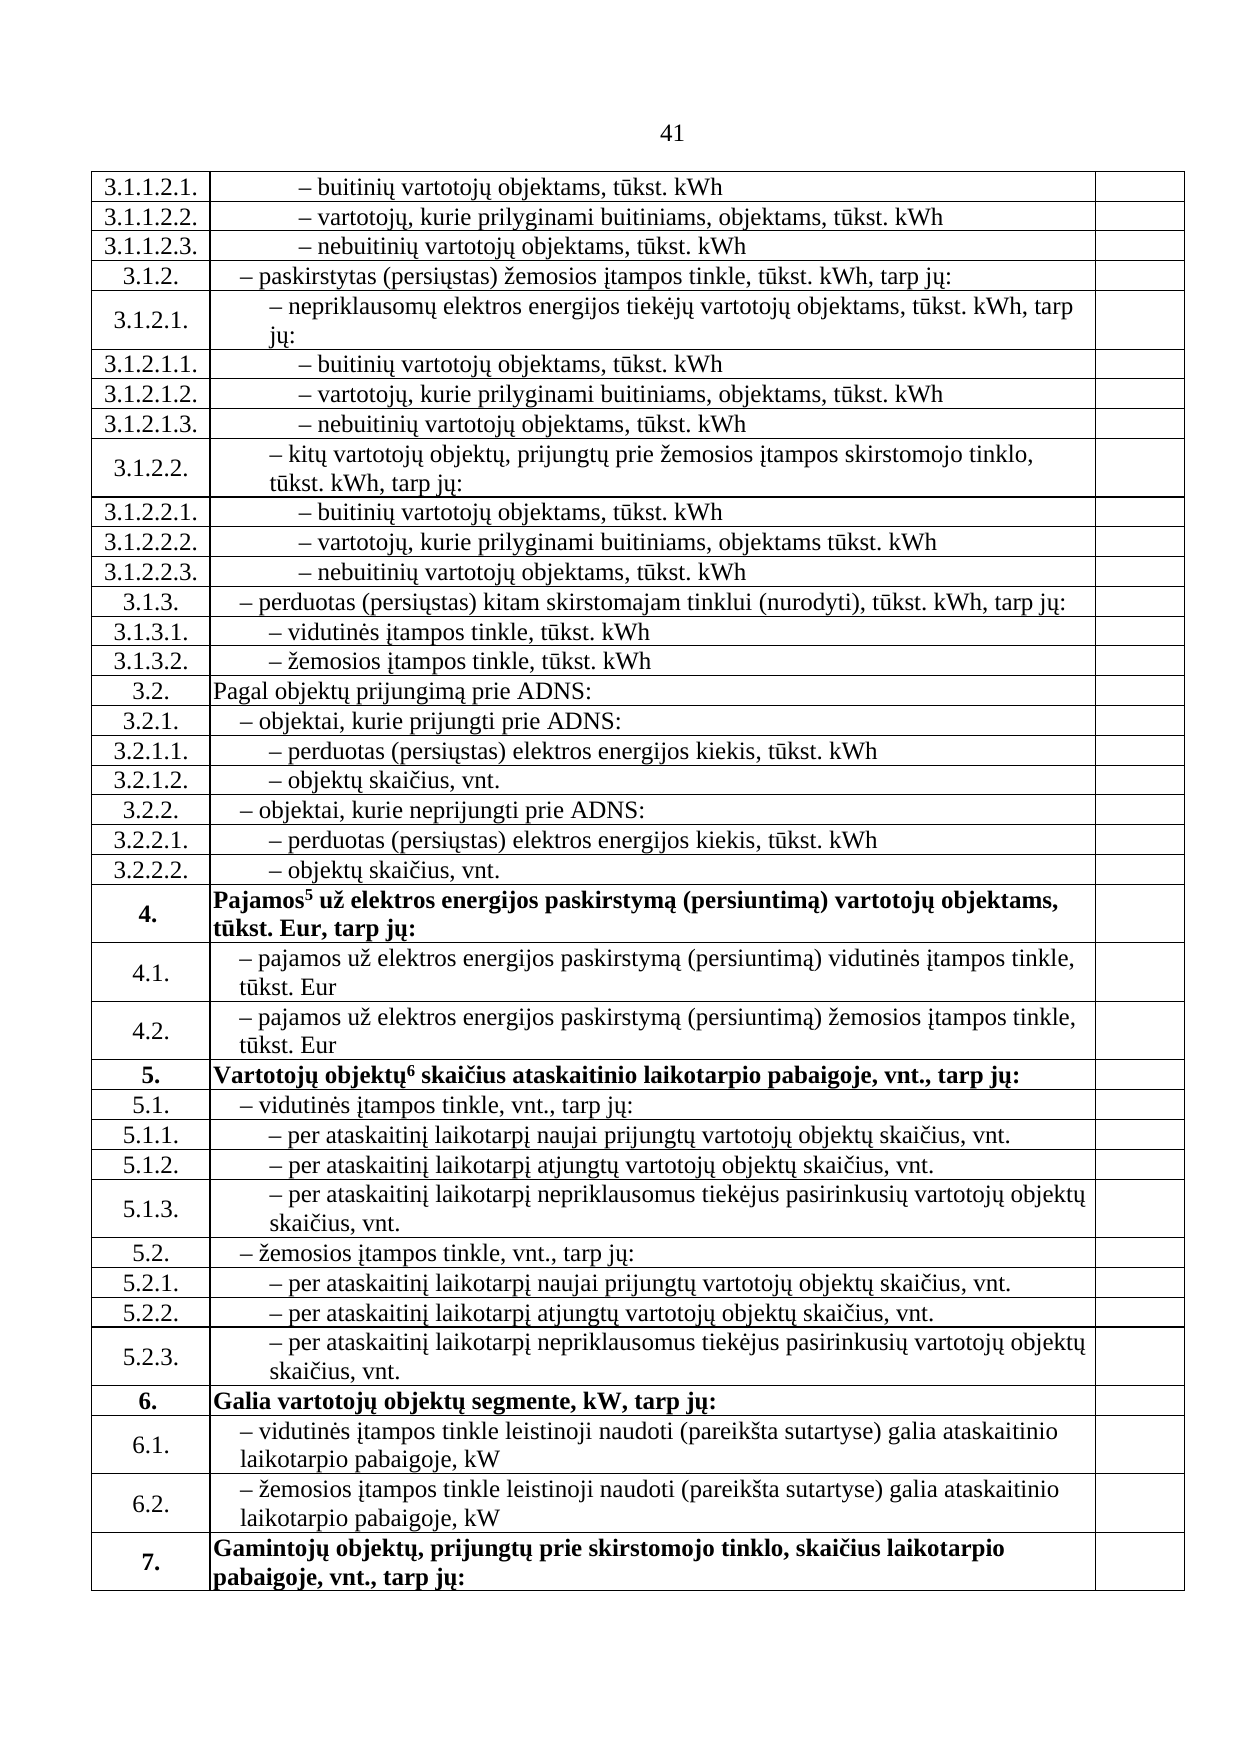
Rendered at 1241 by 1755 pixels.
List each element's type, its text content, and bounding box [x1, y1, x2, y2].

table_cell 3.2.1. [92, 706, 209, 735]
table_cell Galia vartotojų objektų segmente, kW, tarp jų: [211, 1386, 1095, 1415]
table_cell – per ataskaitinį laikotarpį atjungtų vartotojų objektų skaičius, vnt. [211, 1150, 1095, 1178]
table_cell 3.2.1.1. [92, 736, 209, 764]
table_cell – perduotas (persiųstas) elektros energijos kiekis, tūkst. kWh [211, 736, 1095, 764]
table_cell 5. [92, 1060, 209, 1089]
table_cell [1096, 943, 1184, 1001]
table_cell 6.1. [92, 1416, 209, 1473]
table_cell 3.1.3.2. [92, 646, 209, 675]
table_cell – vidutinės įtampos tinkle, vnt., tarp jų: [211, 1090, 1095, 1119]
table_cell – vartotojų, kurie prilyginami buitiniams, objektams tūkst. kWh [211, 527, 1095, 556]
table_cell – vartotojų, kurie prilyginami buitiniams, objektams, tūkst. kWh [211, 202, 1095, 230]
table_cell – vidutinės įtampos tinkle leistinoji naudoti (pareikšta sutartyse) galia ataskaitinio laikotarpio pabaigoje, kW [211, 1416, 1095, 1473]
table_cell [1096, 1386, 1184, 1415]
table_cell [1096, 439, 1184, 496]
table_cell – vidutinės įtampos tinkle, tūkst. kWh [211, 617, 1095, 645]
table_cell 6. [92, 1386, 209, 1415]
table_cell [1096, 1416, 1184, 1473]
table_cell Vartotojų objektų6 skaičius ataskaitinio laikotarpio pabaigoje, vnt., tarp jų: [211, 1060, 1095, 1089]
table_cell 4.1. [92, 943, 209, 1001]
table_cell Pajamos5 už elektros energijos paskirstymą (persiuntimą) vartotojų objektams, tūkst. Eur, tarp jų: [211, 885, 1095, 942]
table_cell [1096, 1180, 1184, 1237]
table_cell – per ataskaitinį laikotarpį naujai prijungtų vartotojų objektų skaičius, vnt. [211, 1268, 1095, 1297]
table_cell 4. [92, 885, 209, 942]
table_cell [1096, 1238, 1184, 1267]
table_cell [1096, 1090, 1184, 1119]
table_cell 3.1.2.1. [92, 291, 209, 348]
table_cell [1096, 676, 1184, 705]
table_cell 3.1.2.2. [92, 439, 209, 496]
table_cell [1096, 795, 1184, 824]
table_cell [1096, 172, 1184, 201]
table_cell – žemosios įtampos tinkle leistinoji naudoti (pareikšta sutartyse) galia ataskaitinio laikotarpio pabaigoje, kW [211, 1474, 1095, 1532]
table_cell 3.1.1.2.1. [92, 172, 209, 201]
table_cell – buitinių vartotojų objektams, tūkst. kWh [211, 350, 1095, 378]
table_cell 5.2. [92, 1238, 209, 1267]
table_cell 3.1.2.2.1. [92, 498, 209, 526]
table_cell 3.1.3.1. [92, 617, 209, 645]
table_cell 5.1.3. [92, 1180, 209, 1237]
table_cell 4.2. [92, 1002, 209, 1059]
table_cell 3.2.2.1. [92, 825, 209, 854]
table_cell [1096, 855, 1184, 884]
table_cell 3.2. [92, 676, 209, 705]
table_cell – per ataskaitinį laikotarpį naujai prijungtų vartotojų objektų skaičius, vnt. [211, 1120, 1095, 1149]
table_cell [1096, 1150, 1184, 1178]
table_cell [1096, 202, 1184, 230]
table_cell [1096, 1298, 1184, 1326]
table_cell Pagal objektų prijungimą prie ADNS: [211, 676, 1095, 705]
table_cell [1096, 825, 1184, 854]
table_cell [1096, 736, 1184, 764]
table_cell 3.2.1.2. [92, 766, 209, 794]
table_cell 5.2.1. [92, 1268, 209, 1297]
table_cell – žemosios įtampos tinkle, tūkst. kWh [211, 646, 1095, 675]
table_cell [1096, 766, 1184, 794]
table_cell [1096, 706, 1184, 735]
table_cell – objektų skaičius, vnt. [211, 766, 1095, 794]
table_cell – pajamos už elektros energijos paskirstymą (persiuntimą) vidutinės įtampos tinkle, tūkst. Eur [211, 943, 1095, 1001]
table_cell [1096, 261, 1184, 290]
table_cell [1096, 498, 1184, 526]
table_cell 3.1.2.1.2. [92, 379, 209, 408]
table_cell – per ataskaitinį laikotarpį atjungtų vartotojų objektų skaičius, vnt. [211, 1298, 1095, 1326]
table_cell 3.1.2.2.3. [92, 557, 209, 586]
table_cell 5.1. [92, 1090, 209, 1119]
table_cell – vartotojų, kurie prilyginami buitiniams, objektams, tūkst. kWh [211, 379, 1095, 408]
table_cell – per ataskaitinį laikotarpį nepriklausomus tiekėjus pasirinkusių vartotojų objektų skaičius, vnt. [211, 1180, 1095, 1237]
table_cell – buitinių vartotojų objektams, tūkst. kWh [211, 498, 1095, 526]
table_cell [1096, 1328, 1184, 1385]
table_cell – objektai, kurie neprijungti prie ADNS: [211, 795, 1095, 824]
table_cell [1096, 409, 1184, 438]
table_cell – per ataskaitinį laikotarpį nepriklausomus tiekėjus pasirinkusių vartotojų objektų skaičius, vnt. [211, 1328, 1095, 1385]
table_cell – pajamos už elektros energijos paskirstymą (persiuntimą) žemosios įtampos tinkle, tūkst. Eur [211, 1002, 1095, 1059]
table_cell 3.1.1.2.3. [92, 231, 209, 260]
table_cell [1096, 1060, 1184, 1089]
table_cell 3.1.2.1.1. [92, 350, 209, 378]
table_cell – nebuitinių vartotojų objektams, tūkst. kWh [211, 557, 1095, 586]
table_cell 3.1.2. [92, 261, 209, 290]
table_cell 3.1.2.2.2. [92, 527, 209, 556]
table_cell 3.1.2.1.3. [92, 409, 209, 438]
table_cell – objektų skaičius, vnt. [211, 855, 1095, 884]
table_cell [1096, 885, 1184, 942]
table_cell 3.1.1.2.2. [92, 202, 209, 230]
table_cell [1096, 1533, 1184, 1590]
table_cell [1096, 1120, 1184, 1149]
table_cell [1096, 1268, 1184, 1297]
table_cell – nepriklausomų elektros energijos tiekėjų vartotojų objektams, tūkst. kWh, tarp jų: [211, 291, 1095, 348]
table_cell [1096, 1474, 1184, 1532]
table_cell – perduotas (persiųstas) kitam skirstomajam tinklui (nurodyti), tūkst. kWh, tarp jų: [211, 587, 1095, 616]
table_cell 5.2.3. [92, 1328, 209, 1385]
table_cell [1096, 617, 1184, 645]
table_cell – nebuitinių vartotojų objektams, tūkst. kWh [211, 409, 1095, 438]
table_cell – objektai, kurie prijungti prie ADNS: [211, 706, 1095, 735]
table_cell 7. [92, 1533, 209, 1590]
table_cell [1096, 527, 1184, 556]
table_cell [1096, 587, 1184, 616]
table_cell [1096, 379, 1184, 408]
table_cell – perduotas (persiųstas) elektros energijos kiekis, tūkst. kWh [211, 825, 1095, 854]
table_cell 3.2.2.2. [92, 855, 209, 884]
table_cell [1096, 646, 1184, 675]
table_cell – žemosios įtampos tinkle, vnt., tarp jų: [211, 1238, 1095, 1267]
table_cell 5.1.2. [92, 1150, 209, 1178]
table_cell – paskirstytas (persiųstas) žemosios įtampos tinkle, tūkst. kWh, tarp jų: [211, 261, 1095, 290]
table_cell [1096, 1002, 1184, 1059]
table_cell 5.1.1. [92, 1120, 209, 1149]
table_cell [1096, 231, 1184, 260]
table_cell Gamintojų objektų, prijungtų prie skirstomojo tinklo, skaičius laikotarpio pabaigoje, vnt., tarp jų: [211, 1533, 1095, 1590]
table_cell – nebuitinių vartotojų objektams, tūkst. kWh [211, 231, 1095, 260]
table_cell 3.2.2. [92, 795, 209, 824]
table_cell 6.2. [92, 1474, 209, 1532]
table_cell [1096, 557, 1184, 586]
table_cell – buitinių vartotojų objektams, tūkst. kWh [211, 172, 1095, 201]
table_cell – kitų vartotojų objektų, prijungtų prie žemosios įtampos skirstomojo tinklo, tūkst. kWh, tarp jų: [211, 439, 1095, 496]
table_cell [1096, 350, 1184, 378]
table_cell 3.1.3. [92, 587, 209, 616]
table_cell 5.2.2. [92, 1298, 209, 1326]
table_cell [1096, 291, 1184, 348]
